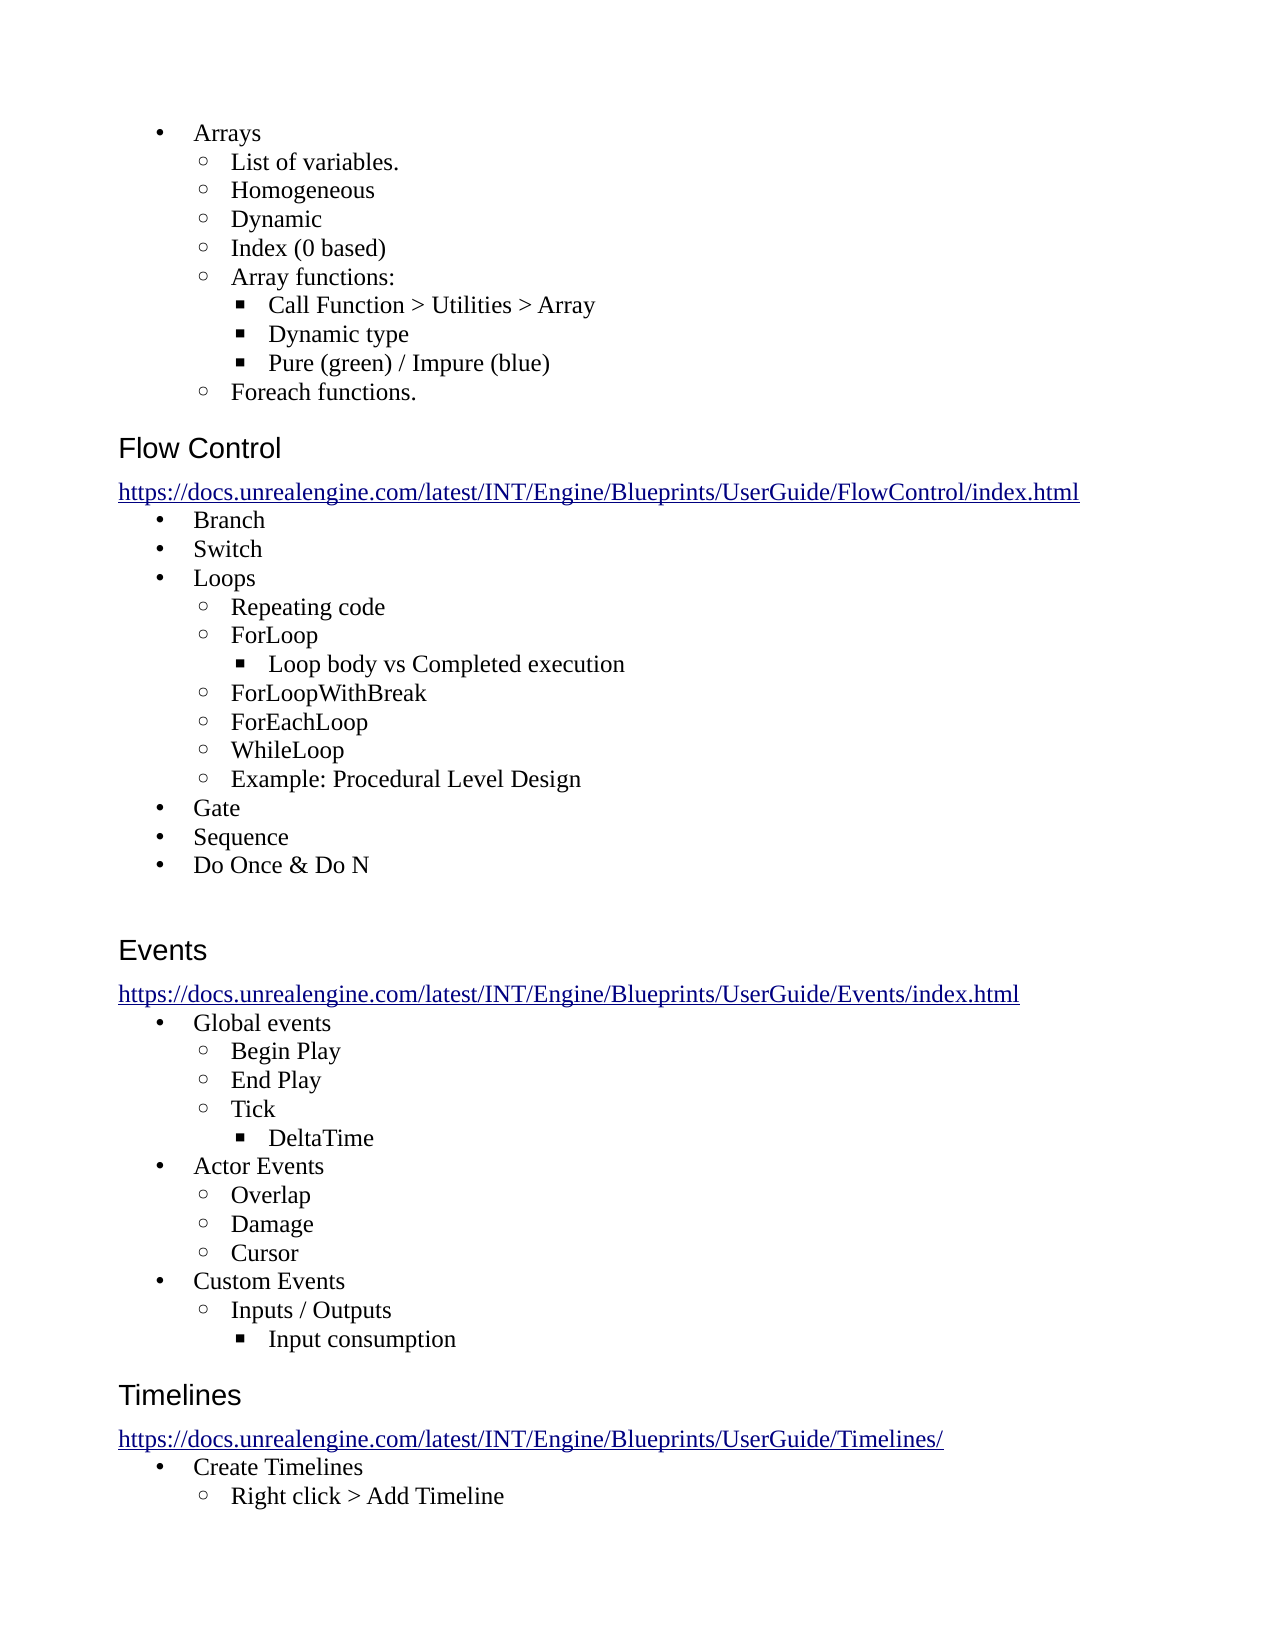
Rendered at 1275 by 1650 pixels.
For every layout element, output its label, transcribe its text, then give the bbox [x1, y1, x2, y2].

list Call Function > Utilities > Array [231, 291, 1157, 319]
list End Play [193, 1065, 1157, 1094]
list DeltaTime [231, 1123, 1157, 1151]
list Dynamic type [231, 319, 1157, 348]
text https://docs.unrealengine.com/latest/INT/Engine/Blueprints/UserGuide/FlowControl/index.html [118, 477, 1157, 505]
list ForEachLoop [193, 707, 1157, 735]
list Array functions: [193, 262, 1157, 291]
list Custom Events [156, 1266, 1157, 1295]
list Input consumption [231, 1324, 1157, 1353]
list Pure (green) / Impure (blue) [231, 348, 1157, 377]
subtitle Flow Control [118, 431, 1157, 464]
list Begin Play [193, 1036, 1157, 1065]
list Damage [193, 1209, 1157, 1238]
list Switch [156, 534, 1157, 563]
text https://docs.unrealengine.com/latest/INT/Engine/Blueprints/UserGuide/Timelines/ [118, 1424, 1157, 1452]
list Foreach functions. [193, 377, 1157, 406]
list Repeating code [193, 592, 1157, 620]
list Gate [156, 793, 1157, 822]
list Actor Events [156, 1151, 1157, 1180]
list Arrays [156, 118, 1157, 147]
list Cursor [193, 1238, 1157, 1266]
list Overlap [193, 1180, 1157, 1209]
list WhileLoop [193, 735, 1157, 764]
list Dynamic [193, 204, 1157, 233]
list Index (0 based) [193, 233, 1157, 262]
list Example: Procedural Level Design [193, 764, 1157, 793]
list Global events [156, 1008, 1157, 1036]
subtitle Events [118, 933, 1157, 966]
list Create Timelines [156, 1452, 1157, 1481]
text https://docs.unrealengine.com/latest/INT/Engine/Blueprints/UserGuide/Events/index.html [118, 979, 1157, 1008]
list Tick [193, 1094, 1157, 1123]
list Loop body vs Completed execution [231, 649, 1157, 678]
list Branch [156, 505, 1157, 534]
list Do Once & Do N [156, 850, 1157, 879]
list Right click > Add Timeline [193, 1481, 1157, 1510]
list Sequence [156, 822, 1157, 850]
list ForLoopWithBreak [193, 678, 1157, 707]
list ForLoop [193, 620, 1157, 649]
list Homogeneous [193, 176, 1157, 204]
list Inputs / Outputs [193, 1295, 1157, 1324]
list Loops [156, 563, 1157, 592]
list List of variables. [193, 147, 1157, 176]
subtitle Timelines [118, 1378, 1157, 1411]
